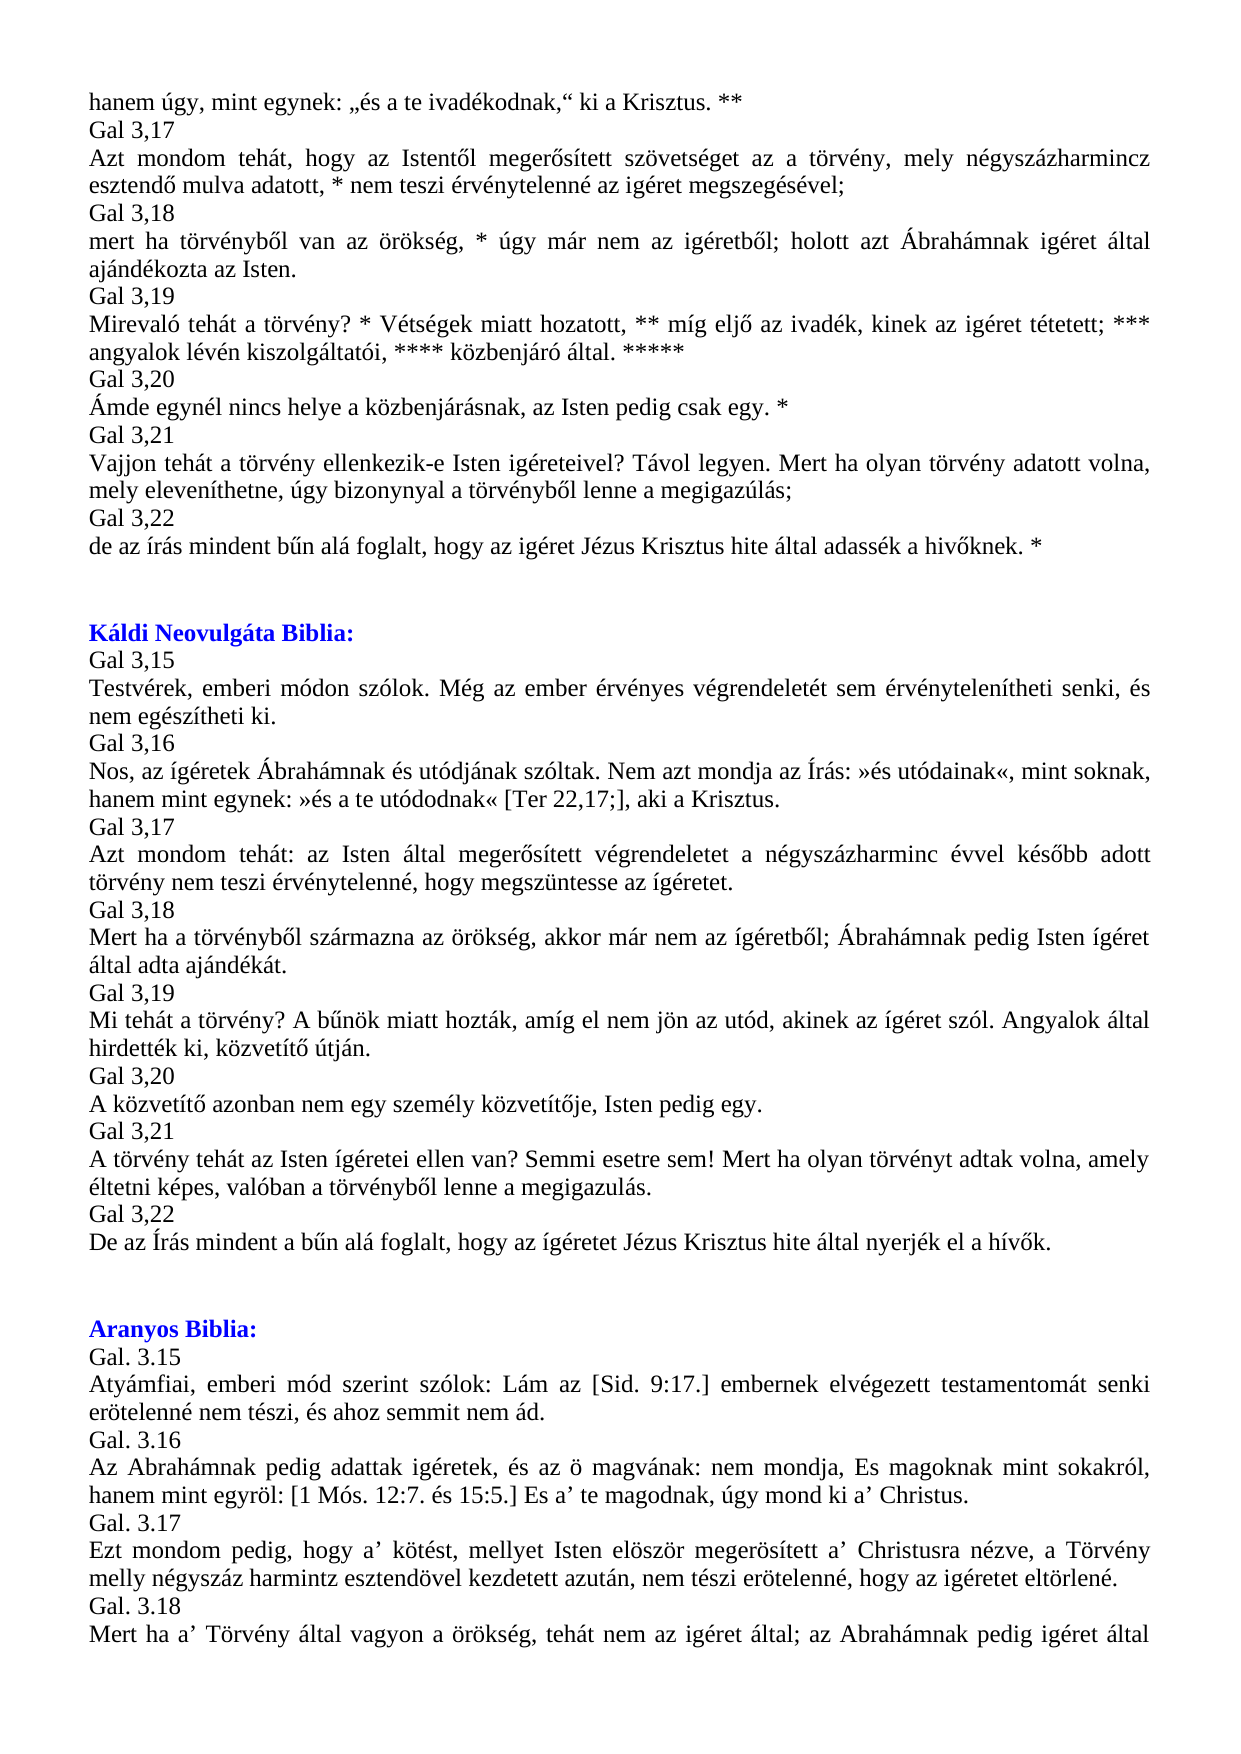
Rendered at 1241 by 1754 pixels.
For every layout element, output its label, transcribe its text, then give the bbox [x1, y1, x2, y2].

text Gal 3,20 [88, 1062, 1152, 1090]
text de az írás mindent bűn alá foglalt, hogy az igéret Jézus Krisztus hite által adassék a hivőknek. * [88, 532, 1152, 559]
text Mert ha a’ Törvény által vagyon a örökség, tehát nem az igéret által; az Abrahámnak pedig igéret által [88, 1620, 1152, 1647]
text Káldi Neovulgáta Biblia: [88, 619, 1152, 646]
text Azt mondom tehát: az Isten által megerősített végrendeletet a négyszázharminc évvel később adott törvény nem teszi érvénytelenné, hogy megszüntesse az ígéretet. [88, 840, 1152, 896]
text Aranyos Biblia: [88, 1315, 1152, 1343]
text Az Abrahámnak pedig adattak igéretek, és az ö magvának: nem mondja, Es magoknak mint sokakról, hanem mint egyröl: [1 Mós. 12:7. és 15:5.] Es a’ te magodnak, úgy mond ki a’ Christus. [88, 1453, 1152, 1509]
text hanem úgy, mint egynek: „és a te ivadékodnak,“ ki a Krisztus. ** [88, 88, 1152, 116]
text De az Írás mindent a bűn alá foglalt, hogy az ígéretet Jézus Krisztus hite által nyerjék el a hívők. [88, 1228, 1152, 1256]
text Gal 3,17 [88, 116, 1152, 144]
text Mi tehát a törvény? A bűnök miatt hozták, amíg el nem jön az utód, akinek az ígéret szól. Angyalok által hirdették ki, közvetítő útján. [88, 1007, 1152, 1062]
text Gal 3,19 [88, 282, 1152, 310]
text Gal. 3.18 [88, 1592, 1152, 1620]
text Gal 3,19 [88, 979, 1152, 1007]
text Gal 3,22 [88, 1201, 1152, 1228]
text A törvény tehát az Isten ígéretei ellen van? Semmi esetre sem! Mert ha olyan törvényt adtak volna, amely éltetni képes, valóban a törvényből lenne a megigazulás. [88, 1145, 1152, 1201]
text Azt mondom tehát, hogy az Istentől megerősített szövetséget az a törvény, mely négyszázharmincz esztendő mulva adatott, * nem teszi érvénytelenné az igéret megszegésével; [88, 144, 1152, 199]
text Gal 3,22 [88, 504, 1152, 532]
text Gal 3,18 [88, 896, 1152, 923]
text Testvérek, emberi módon szólok. Még az ember érvényes végrendeletét sem érvénytelenítheti senki, és nem egészítheti ki. [88, 674, 1152, 729]
text Gal 3,20 [88, 366, 1152, 393]
text Gal 3,15 [88, 646, 1152, 674]
text Gal 3,18 [88, 199, 1152, 227]
text Vajjon tehát a törvény ellenkezik-e Isten igéreteivel? Távol legyen. Mert ha olyan törvény adatott volna, mely eleveníthetne, úgy bizonynyal a törvényből lenne a megigazúlás; [88, 449, 1152, 504]
text A közvetítő azonban nem egy személy közvetítője, Isten pedig egy. [88, 1090, 1152, 1117]
text Gal 3,16 [88, 729, 1152, 757]
text Gal 3,17 [88, 813, 1152, 840]
text Gal. 3.16 [88, 1426, 1152, 1453]
text Gal. 3.15 [88, 1343, 1152, 1370]
text mert ha törvényből van az örökség, * úgy már nem az igéretből; holott azt Ábrahámnak igéret által ajándékozta az Isten. [88, 227, 1152, 282]
text Mert ha a törvényből származna az örökség, akkor már nem az ígéretből; Ábrahámnak pedig Isten ígéret által adta ajándékát. [88, 923, 1152, 979]
text Ezt mondom pedig, hogy a’ kötést, mellyet Isten elöször megerösített a’ Christusra nézve, a Törvény melly négyszáz harmintz esztendövel kezdetett azután, nem tészi erötelenné, hogy az igéretet eltörlené. [88, 1537, 1152, 1592]
text Atyámfiai, emberi mód szerint szólok: Lám az [Sid. 9:17.] embernek elvégezett testamentomát senki erötelenné nem tészi, és ahoz semmit nem ád. [88, 1370, 1152, 1426]
text Gal. 3.17 [88, 1509, 1152, 1537]
text Nos, az ígéretek Ábrahámnak és utódjának szóltak. Nem azt mondja az Írás: »és utódainak«, mint soknak, hanem mint egynek: »és a te utódodnak« [Ter 22,17;], aki a Krisztus. [88, 757, 1152, 813]
text Gal 3,21 [88, 421, 1152, 449]
text Mirevaló tehát a törvény? * Vétségek miatt hozatott, ** míg eljő az ivadék, kinek az igéret tétetett; *** angyalok lévén kiszolgáltatói, **** közbenjáró által. ***** [88, 310, 1152, 366]
text Gal 3,21 [88, 1117, 1152, 1145]
text Ámde egynél nincs helye a közbenjárásnak, az Isten pedig csak egy. * [88, 393, 1152, 421]
